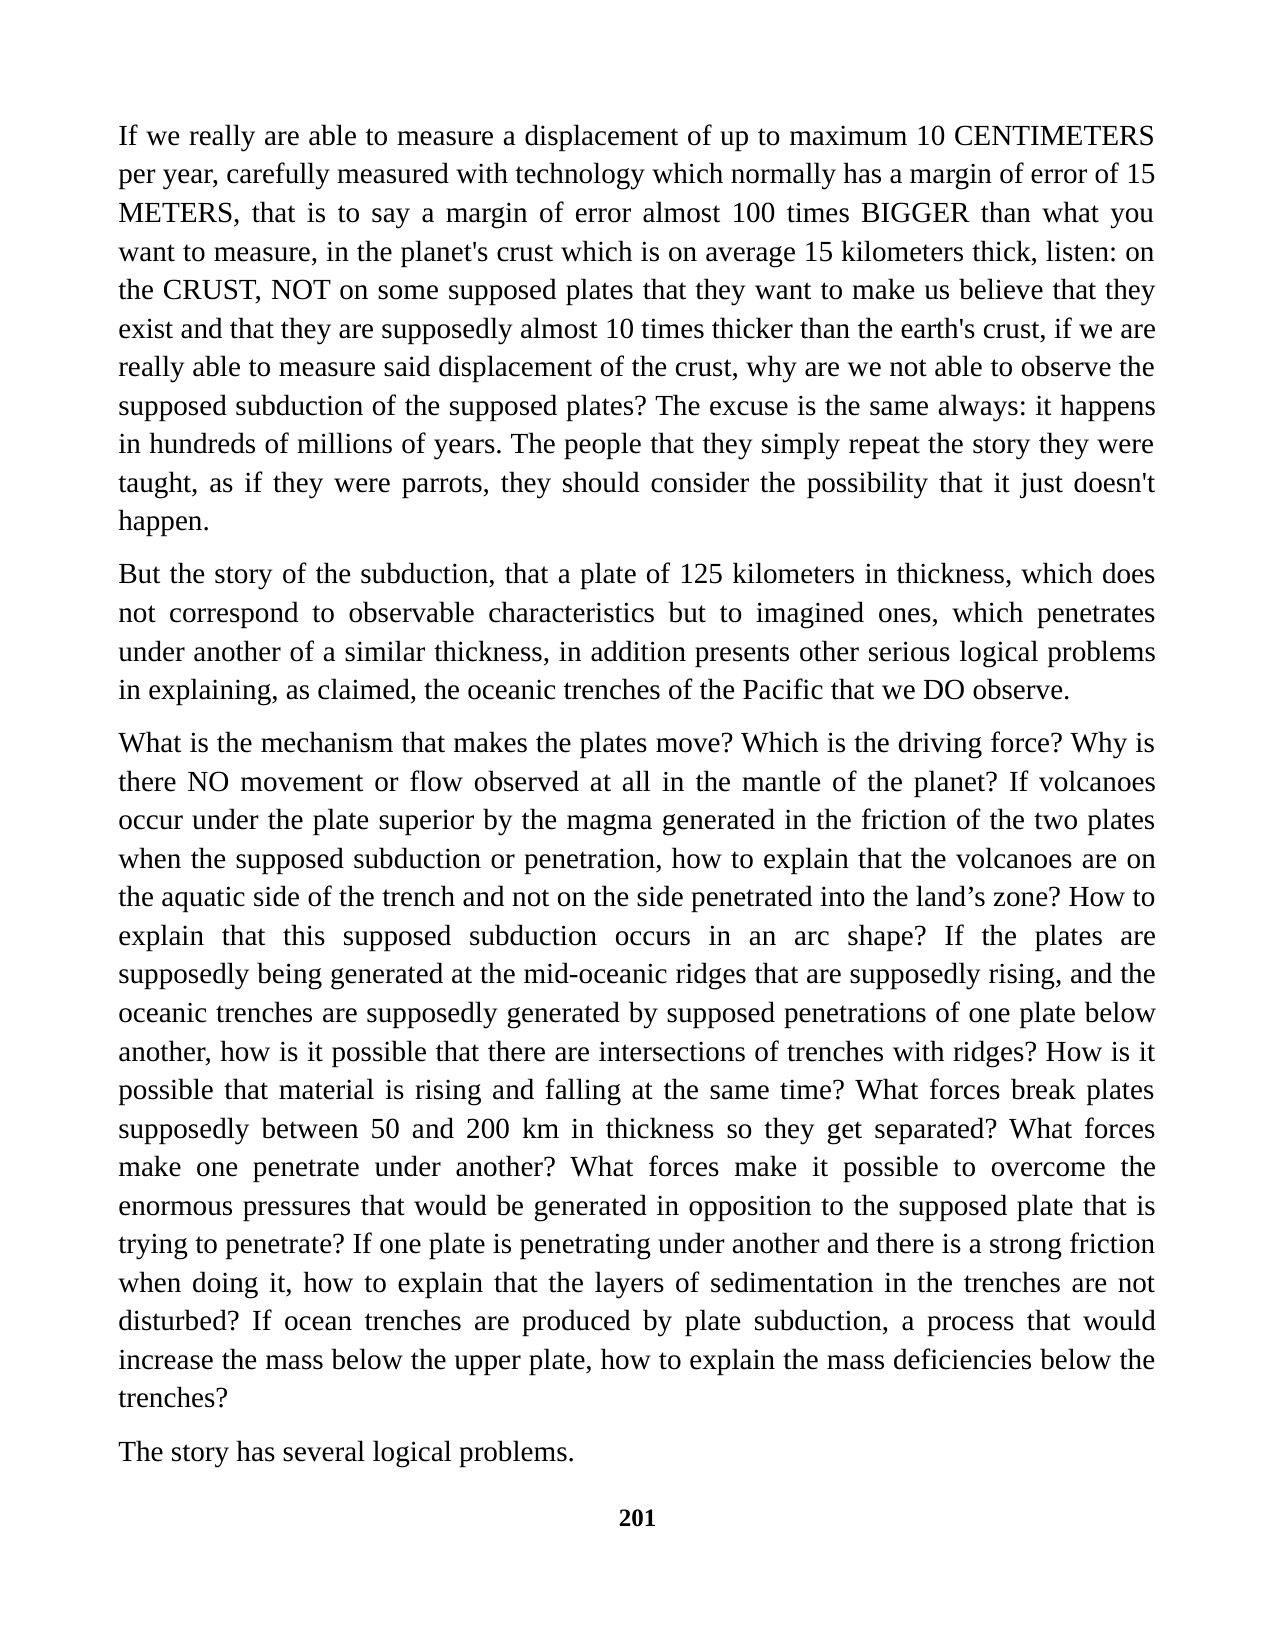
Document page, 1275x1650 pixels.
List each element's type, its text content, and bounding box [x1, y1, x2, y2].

text If we really are able to measure a displacement of up to maximum 10 CENTIMETERS per year, carefully measured with technology which normally has a margin of error of 15 METERS, that is to say a margin of error almost 100 times BIGGER than what you want to measure, in the planet's crust which is on average 15 kilometers thick, listen: on the CRUST, NOT on some supposed plates that they want to make us believe that they exist and that they are supposedly almost 10 times thicker than the earth's crust, if we are really able to measure said displacement of the crust, why are we not able to observe the supposed subduction of the supposed plates? The excuse is the same always: it happens in hundreds of millions of years. The people that they simply repeat the story they were taught, as if they were parrots, they should consider the possibility that it just doesn't happen. [118, 118, 1157, 537]
text But the story of the subduction, that a plate of 125 kilometers in thickness, which does not correspond to observable characteristics but to imagined ones, which penetrates under another of a similar thickness, in addition presents other serious logical problems in explaining, as claimed, the oceanic trenches of the Pacific that we DO observe. [118, 557, 1157, 706]
text What is the mechanism that makes the plates move? Which is the driving force? Why is there NO movement or flow observed at all in the mantle of the planet? If volcanoes occur under the plate superior by the magma generated in the friction of the two plates when the supposed subduction or penetration, how to explain that the volcanoes are on the aquatic side of the trench and not on the side penetrated into the land’s zone? How to explain that this supposed subduction occurs in an arc shape? If the plates are supposedly being generated at the mid-oceanic ridges that are supposedly rising, and the oceanic trenches are supposedly generated by supposed penetrations of one plate below another, how is it possible that there are intersections of trenches with ridges? How is it possible that material is rising and falling at the same time? What forces break plates supposedly between 50 and 200 km in thickness so they get separated? What forces make one penetrate under another? What forces make it possible to overcome the enormous pressures that would be generated in opposition to the supposed plate that is trying to penetrate? If one plate is penetrating under another and there is a strong friction when doing it, how to explain that the layers of sedimentation in the trenches are not disturbed? If ocean trenches are produced by plate subduction, a process that would increase the mass below the upper plate, how to explain the mass deficiencies below the trenches? [118, 725, 1157, 1414]
text The story has several logical problems. [118, 1434, 1157, 1467]
